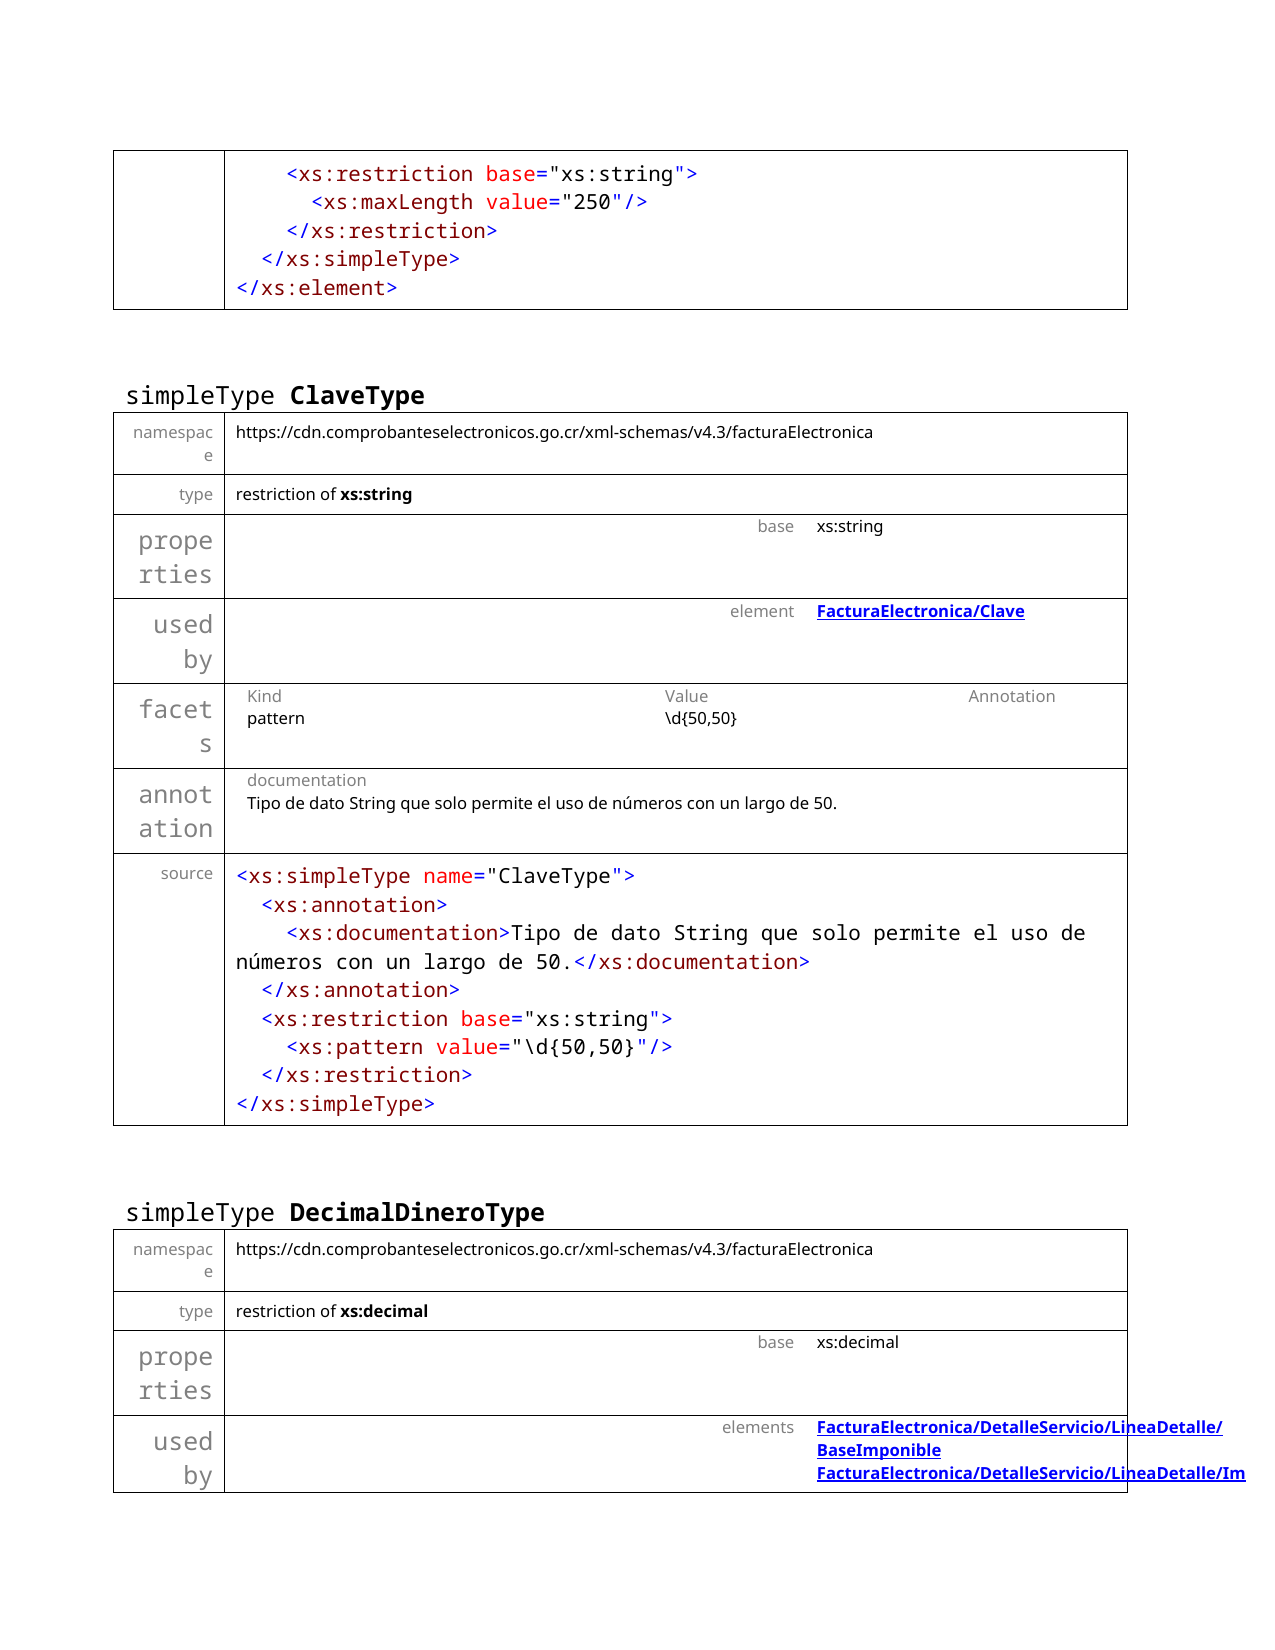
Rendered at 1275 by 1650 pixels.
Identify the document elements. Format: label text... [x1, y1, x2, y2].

table_cell source [114, 854, 224, 1125]
table_header base [236, 515, 805, 537]
table_header element [236, 599, 805, 622]
table_header elements [236, 1416, 805, 1484]
table_cell used by [114, 1416, 224, 1492]
table_cell type [114, 1292, 224, 1330]
table_cell annotation [114, 769, 224, 853]
table_cell [225, 1331, 1127, 1415]
table_header documentation [236, 769, 1127, 792]
table_cell [225, 515, 1127, 598]
table_cell pattern [236, 707, 654, 729]
table_header base [236, 1331, 805, 1354]
table_cell used by [114, 599, 224, 683]
table_cell [957, 707, 1127, 729]
table_cell type [114, 475, 224, 513]
table_header xs:decimal [805, 1331, 1127, 1354]
table_header Value [654, 684, 957, 707]
table_header FacturaElectronica/Clave [805, 599, 1127, 622]
table_cell facets [114, 684, 224, 768]
table_cell [225, 599, 1127, 683]
table_cell [225, 684, 1127, 768]
table_cell <xs:simpleType name="ClaveType"> <xs:annotation> <xs:documentation>Tipo de dato String que solo permite el uso de números con un largo de 50.</xs:documentation> </xs:annotation> <xs:restriction base="xs:string"> <xs:pattern value="\d{50,50}"/> </xs:restriction> </xs:simpleType> [225, 854, 1127, 1125]
table_cell Tipo de dato String que solo permite el uso de números con un largo de 50. [236, 792, 1127, 814]
table_cell properties [114, 515, 224, 598]
text simpleType DecimalDineroType [125, 1194, 1150, 1228]
table_header xs:string [805, 515, 1127, 537]
table_cell restriction of xs:decimal [225, 1292, 1127, 1330]
table_cell restriction of xs:string [225, 475, 1127, 513]
table_header https://cdn.comprobanteselectronicos.go.cr/xml-schemas/v4.3/facturaElectronica [225, 1230, 1127, 1291]
table_header namespace [114, 1230, 224, 1291]
table_cell [225, 769, 1127, 853]
table_header namespace [114, 413, 224, 474]
table_cell properties [114, 1331, 224, 1415]
text simpleType ClaveType [125, 378, 1150, 412]
table_cell [114, 151, 224, 309]
table_cell \d{50,50} [654, 707, 957, 729]
table_header Annotation [957, 684, 1127, 707]
table_header https://cdn.comprobanteselectronicos.go.cr/xml-schemas/v4.3/facturaElectronica [225, 413, 1127, 474]
table_cell [225, 1416, 1127, 1492]
table_cell <xs:restriction base="xs:string"> <xs:maxLength value="250"/> </xs:restriction> </xs:simpleType> </xs:element> [225, 151, 1127, 309]
table_header Kind [236, 684, 654, 707]
